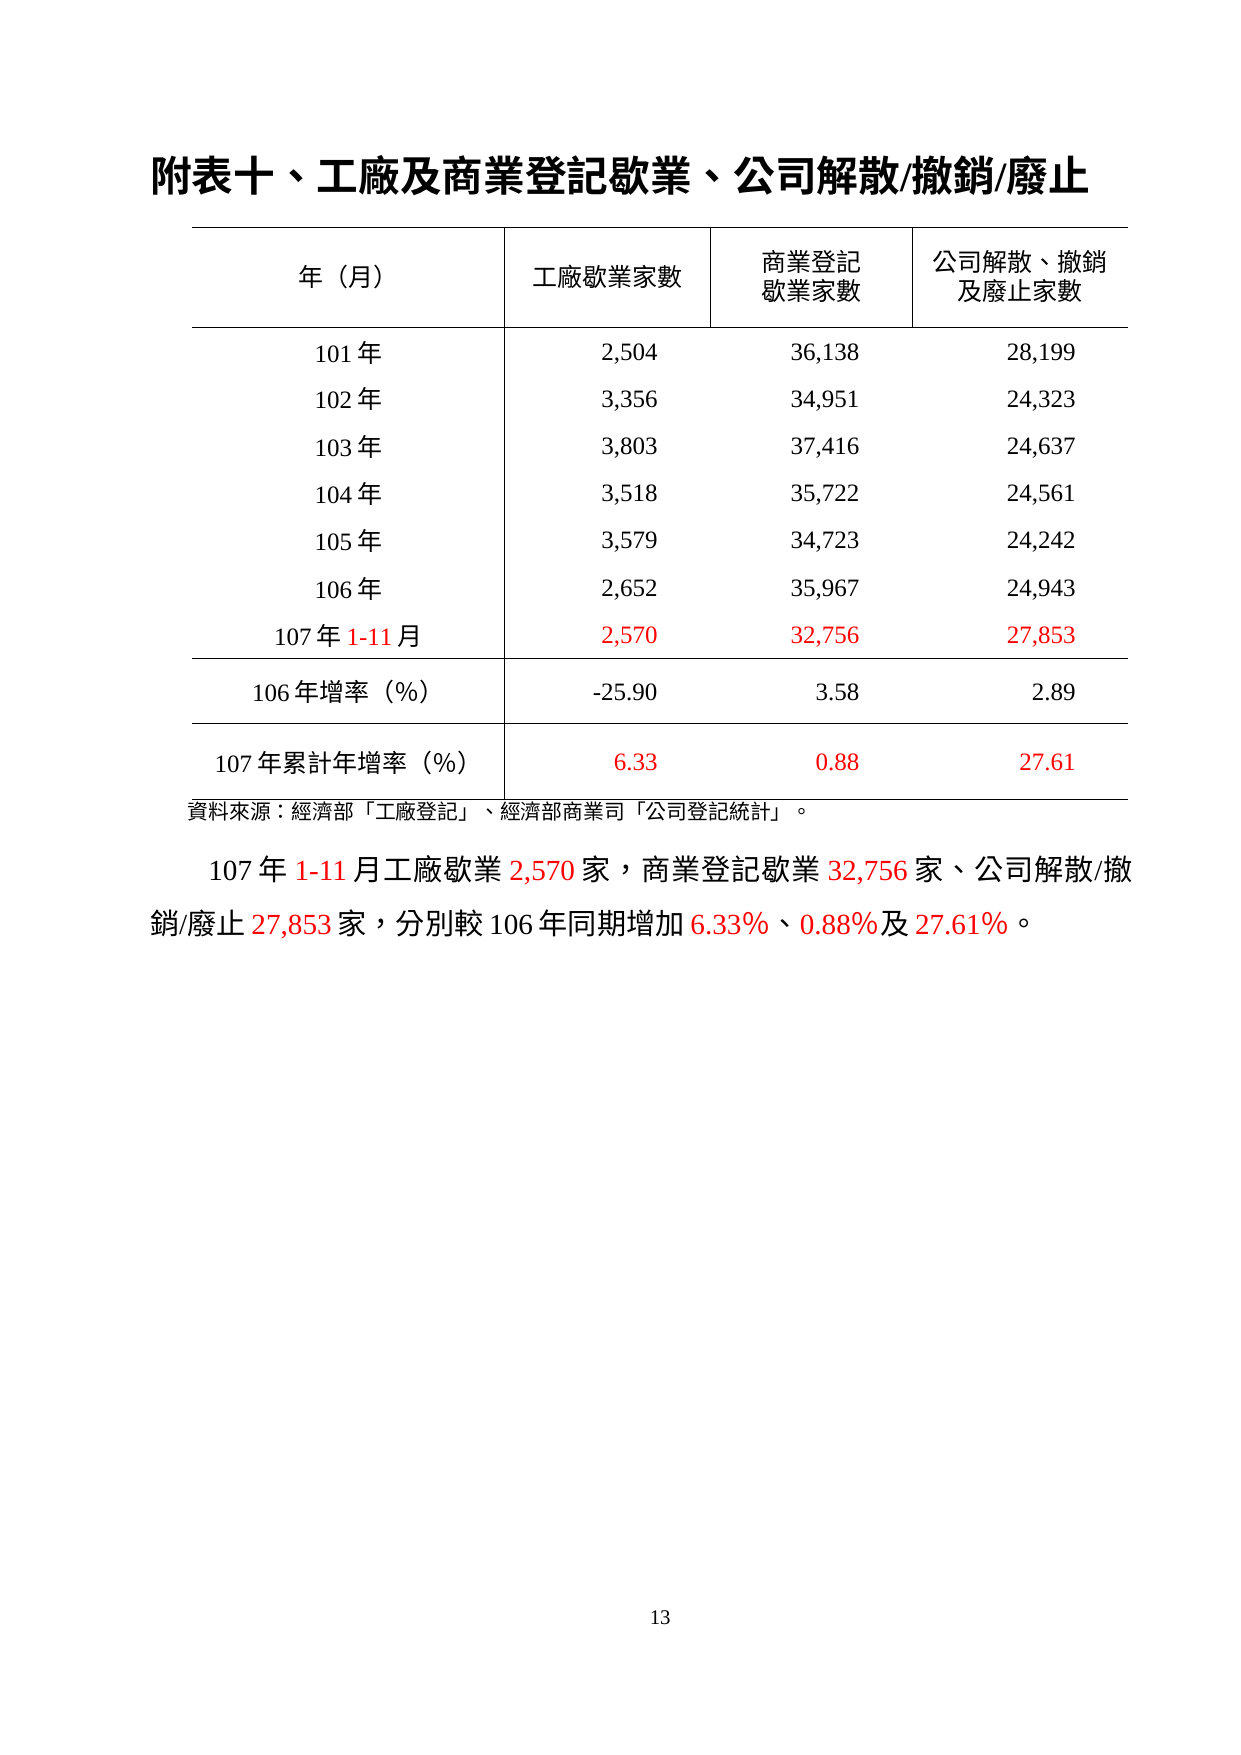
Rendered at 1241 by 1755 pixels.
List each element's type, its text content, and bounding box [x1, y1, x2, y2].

table_header 商業登記 歇業家數 [711, 228, 912, 327]
table_cell 102年 [192, 374, 504, 422]
table_cell 104年 [192, 469, 504, 516]
table_cell 24,637 [912, 422, 1128, 469]
table_cell 3,803 [505, 422, 710, 469]
table_cell 6.33 [505, 724, 710, 799]
table_cell 3,356 [505, 374, 710, 422]
table_header 公司解散、撤銷 及廢止家數 [913, 228, 1128, 327]
table_cell 36,138 [710, 328, 912, 374]
table_cell 2,570 [505, 611, 710, 658]
text 107年1-11月工廠歇業2,570家，商業登記歇業32,756家、公司解散/撤銷/廢止27,853家，分別較106年同期增加6.33％、0.88％及27.61％。 [150, 837, 1132, 946]
table_cell 2,652 [505, 564, 710, 611]
table_cell 24,242 [912, 516, 1128, 563]
table_header 工廠歇業家數 [505, 228, 710, 327]
text 資料來源：經濟部「工廠登記」、經濟部商業司「公司登記統計」。 [187, 800, 1096, 825]
table_cell 3,579 [505, 516, 710, 563]
table_cell 2,504 [505, 328, 710, 374]
table_cell 27,853 [912, 611, 1128, 658]
table_cell 34,723 [710, 516, 912, 563]
table_cell 3.58 [710, 659, 912, 723]
table_cell -25.90 [505, 659, 710, 723]
table_cell 3,518 [505, 469, 710, 516]
table_header 年（月） [192, 228, 504, 327]
table_cell 2.89 [912, 659, 1128, 723]
table_cell 0.88 [710, 724, 912, 799]
table_cell 103年 [192, 422, 504, 469]
table_cell 35,967 [710, 564, 912, 611]
text 附表十、工廠及商業登記歇業、公司解散/撤銷/廢止 [150, 148, 1132, 202]
table_cell 27.61 [912, 724, 1128, 799]
table_cell 35,722 [710, 469, 912, 516]
table_cell 101年 [192, 328, 504, 374]
table_cell 105年 [192, 516, 504, 563]
table_cell 37,416 [710, 422, 912, 469]
table_cell 24,323 [912, 374, 1128, 422]
table_cell 107年1-11月 [192, 611, 504, 658]
table_cell 24,943 [912, 564, 1128, 611]
table_cell 106年增率（％） [192, 659, 504, 723]
table_cell 32,756 [710, 611, 912, 658]
table_cell 24,561 [912, 469, 1128, 516]
table_cell 106年 [192, 564, 504, 611]
table_cell 34,951 [710, 374, 912, 422]
table_cell 28,199 [912, 328, 1128, 374]
table_cell 107年累計年增率（％） [192, 724, 504, 799]
